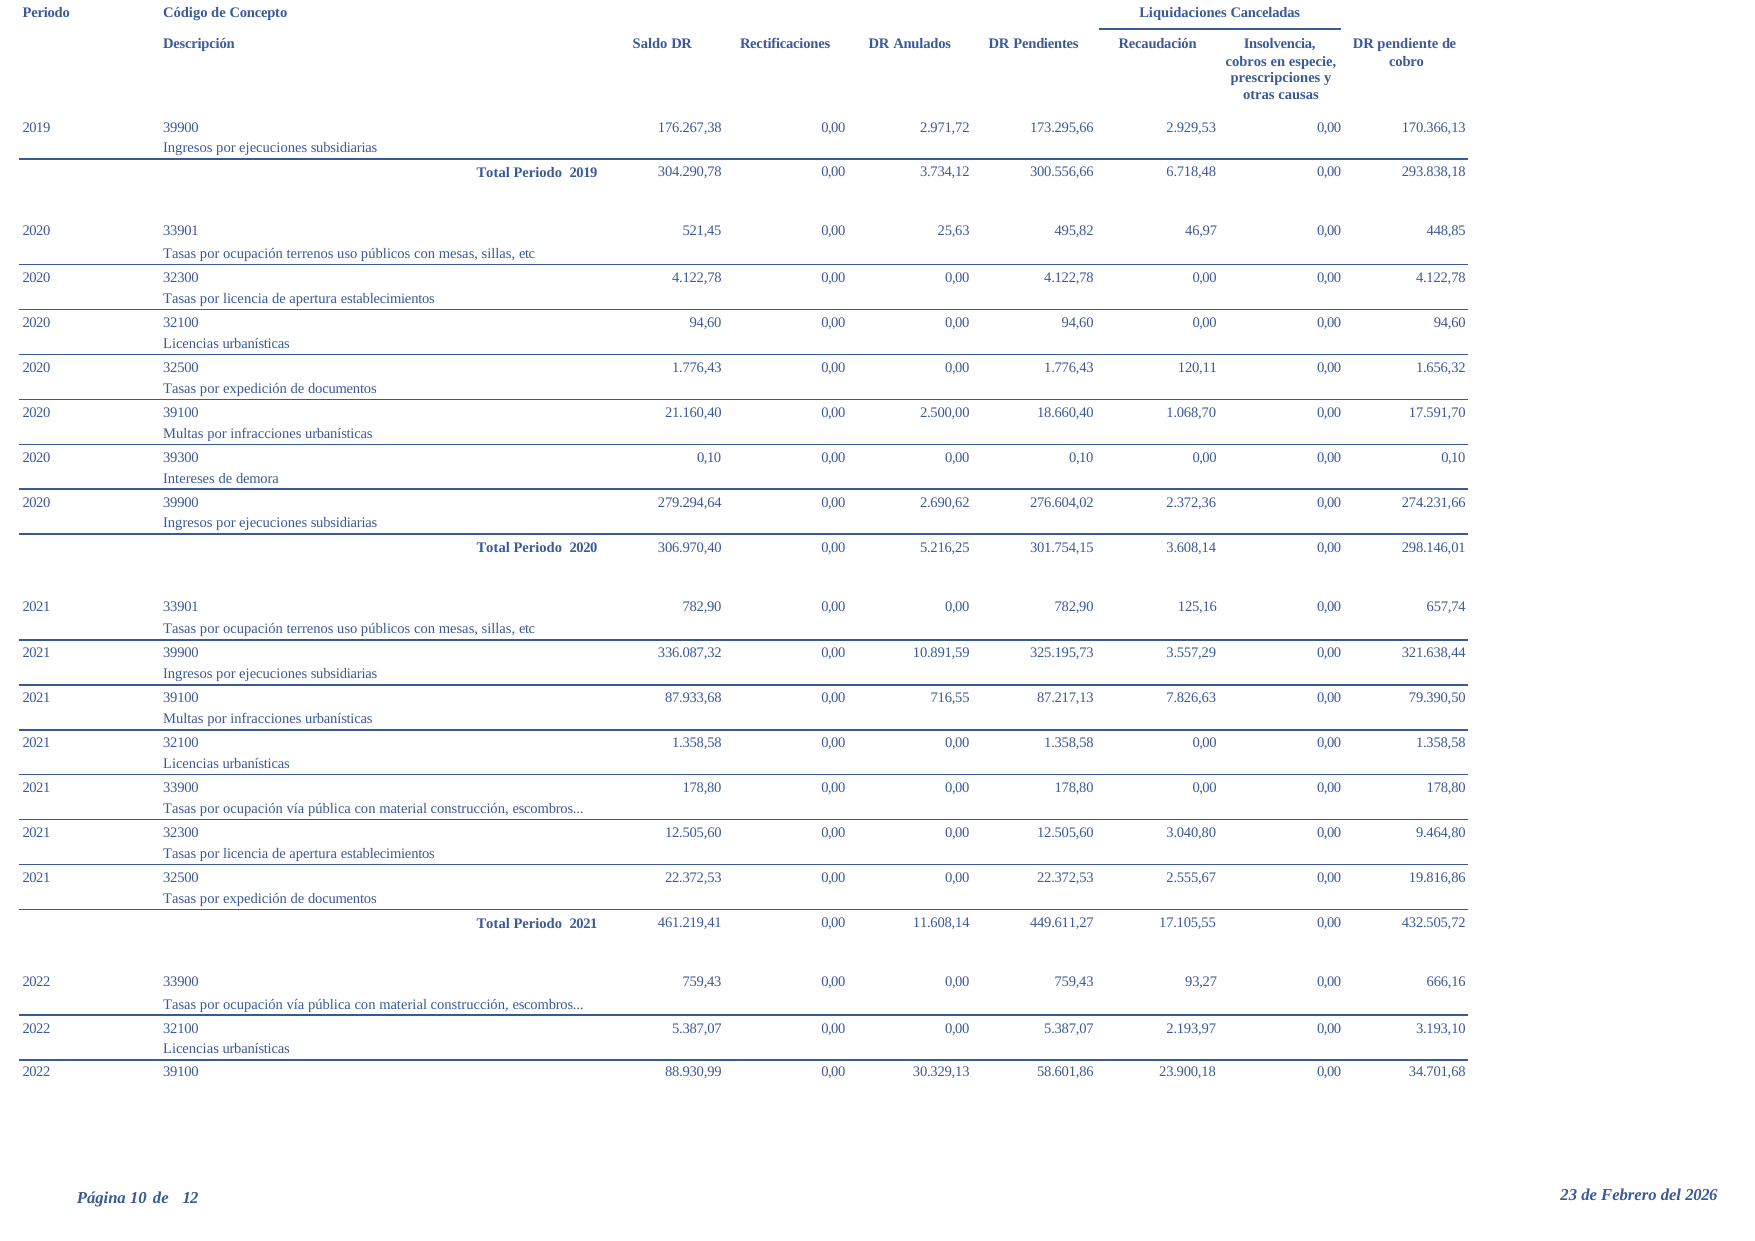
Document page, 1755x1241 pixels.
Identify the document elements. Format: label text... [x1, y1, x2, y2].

table_cell 23.900,18 [1099, 1061, 1308, 1079]
table_cell 279.294,64 [615, 490, 730, 512]
table_cell 5.387,07 [979, 1016, 1099, 1038]
table_cell 39300 [117, 445, 615, 467]
table_cell [857, 467, 979, 488]
table_cell 304.290,78 [615, 160, 730, 201]
table_cell [19, 843, 117, 864]
table_cell 0,00 [1309, 910, 1341, 952]
table_header [1309, 0, 1341, 28]
table_cell 0,10 [1341, 445, 1468, 467]
table_cell 6.718,48 [1099, 160, 1308, 201]
table_cell [1309, 618, 1341, 639]
table_cell 2.555,67 [1099, 865, 1308, 887]
table_header [1341, 0, 1468, 28]
table_cell 2021 [19, 686, 117, 707]
table_cell [857, 663, 979, 684]
table_cell [615, 512, 730, 533]
table_cell 94,60 [615, 310, 730, 332]
table_cell [1309, 843, 1341, 864]
table_cell [1341, 843, 1468, 864]
table_cell 449.611,27 [979, 910, 1099, 952]
table_cell 94,60 [1341, 310, 1468, 332]
table_cell [1099, 708, 1308, 729]
table_cell [19, 422, 117, 443]
table_cell 0,00 [857, 576, 979, 617]
table_cell 2020 [19, 265, 117, 287]
table_cell [1341, 888, 1468, 909]
table_cell 325.195,73 [979, 641, 1099, 662]
table_cell [19, 52, 117, 113]
table_cell 3.040,80 [1099, 820, 1308, 842]
table_cell [615, 843, 730, 864]
table_cell 1.776,43 [979, 355, 1099, 377]
table_cell 0,00 [730, 952, 857, 993]
table_cell Total Periodo 2020 [117, 535, 615, 576]
table_cell 2.372,36 [1099, 490, 1308, 512]
table_cell [979, 512, 1099, 533]
table_cell [730, 753, 857, 774]
table_cell [19, 332, 117, 353]
table_cell [1099, 242, 1308, 263]
table_cell cobro [1341, 52, 1468, 113]
table_cell [615, 287, 730, 308]
table_cell [615, 753, 730, 774]
table_cell [1309, 798, 1341, 819]
table_cell [979, 287, 1099, 308]
table_cell 93,27 [1099, 952, 1308, 993]
table_cell [1341, 753, 1468, 774]
table_cell 0,00 [730, 731, 857, 752]
table_cell [857, 377, 979, 398]
table_cell 5.216,25 [857, 535, 979, 576]
table_cell Ingresos por ejecuciones subsidiarias [117, 663, 615, 684]
table_cell 173.295,66 [979, 113, 1099, 137]
table_cell [1099, 843, 1308, 864]
table_cell 759,43 [615, 952, 730, 993]
table_cell 0,00 [730, 910, 857, 952]
table_cell 17.591,70 [1341, 400, 1468, 422]
table_cell 782,90 [979, 576, 1099, 617]
table_cell [1099, 888, 1308, 909]
table_cell [730, 663, 857, 684]
table_cell [1099, 1038, 1308, 1059]
table_cell [1309, 1038, 1341, 1059]
table_cell 125,16 [1099, 576, 1308, 617]
table_header [857, 0, 979, 28]
table_cell 46,97 [1099, 201, 1308, 242]
table_cell 0,00 [1309, 113, 1341, 137]
table_cell Descripción [19, 28, 615, 52]
table_cell [857, 422, 979, 443]
table_cell Licencias urbanísticas [117, 1038, 615, 1059]
table_cell 461.219,41 [615, 910, 730, 952]
table_cell 12.505,60 [979, 820, 1099, 842]
table_cell Multas por infracciones urbanísticas [117, 422, 615, 443]
table_cell [1099, 618, 1308, 639]
table_cell 176.267,38 [615, 113, 730, 137]
table_cell [19, 535, 117, 576]
table_cell 0,00 [730, 535, 857, 576]
table_cell 0,00 [1099, 265, 1308, 287]
table_cell 32100 [117, 1016, 615, 1038]
table_cell 0,00 [1099, 731, 1308, 752]
table_cell [19, 708, 117, 729]
table_cell [1309, 888, 1341, 909]
table_cell [857, 1038, 979, 1059]
table_cell [1341, 708, 1468, 729]
table_cell 0,00 [1309, 641, 1341, 662]
table_cell 0,00 [730, 865, 857, 887]
table_cell 2.971,72 [857, 113, 979, 137]
table_cell 2020 [19, 400, 117, 422]
table_cell 657,74 [1341, 576, 1468, 617]
table_cell [857, 512, 979, 533]
table_cell 0,00 [730, 820, 857, 842]
table_cell [979, 843, 1099, 864]
table_cell 17.105,55 [1099, 910, 1308, 952]
table_cell 1.358,58 [615, 731, 730, 752]
table_cell 3.557,29 [1099, 641, 1308, 662]
table_cell 39900 [117, 641, 615, 662]
table_cell [19, 910, 117, 952]
table_cell 0,00 [730, 641, 857, 662]
table_cell 39100 [117, 1061, 615, 1079]
table_cell 0,00 [857, 355, 979, 377]
table_cell [730, 242, 857, 263]
table_cell 0,00 [1309, 355, 1341, 377]
table_cell Total Periodo 2021 [117, 910, 615, 952]
table_cell 2.193,97 [1099, 1016, 1308, 1038]
table_cell 0,00 [857, 731, 979, 752]
table_cell 1.358,58 [1341, 731, 1468, 752]
table_cell 87.933,68 [615, 686, 730, 707]
table_cell 2.929,53 [1099, 113, 1308, 137]
table_cell [1099, 287, 1308, 308]
table_cell [857, 753, 979, 774]
table_cell 0,00 [1309, 952, 1341, 993]
table_cell 0,00 [1309, 865, 1341, 887]
table_cell 32100 [117, 310, 615, 332]
table_cell 0,00 [730, 355, 857, 377]
table_cell [857, 52, 979, 113]
table_cell [19, 242, 117, 263]
table_cell 88.930,99 [615, 1061, 730, 1079]
table_cell [979, 467, 1099, 488]
table_cell 0,00 [730, 576, 857, 617]
table_cell [979, 753, 1099, 774]
table_cell 1.358,58 [979, 731, 1099, 752]
table_cell [1099, 663, 1308, 684]
table_cell [979, 993, 1099, 1014]
table_cell 9.464,80 [1341, 820, 1468, 842]
table_cell [1309, 512, 1341, 533]
table_cell 39100 [117, 686, 615, 707]
table_cell 0,00 [857, 1016, 979, 1038]
table_cell 170.366,13 [1341, 113, 1468, 137]
table_cell [1099, 422, 1308, 443]
table_cell 0,00 [730, 490, 857, 512]
table_cell [1099, 332, 1308, 353]
table_cell [1309, 287, 1341, 308]
table_cell [979, 422, 1099, 443]
table_cell [1309, 138, 1341, 158]
table_cell [979, 798, 1099, 819]
table_cell 32100 [117, 731, 615, 752]
table_cell [1309, 753, 1341, 774]
table_cell 306.970,40 [615, 535, 730, 576]
table_cell 178,80 [1341, 775, 1468, 797]
table_header [979, 0, 1099, 28]
table_header Periodo [19, 0, 117, 28]
table_cell [19, 160, 117, 201]
table_cell 298.146,01 [1341, 535, 1468, 576]
table_cell [730, 512, 857, 533]
table_cell [19, 993, 117, 1014]
table_cell [730, 332, 857, 353]
table_cell 0,00 [857, 310, 979, 332]
table_cell [19, 798, 117, 819]
table_cell Ingresos por ejecuciones subsidiarias [117, 138, 615, 158]
table_cell [1309, 993, 1341, 1014]
table_cell [857, 993, 979, 1014]
table_cell 0,00 [1309, 686, 1341, 707]
table_cell 321.638,44 [1341, 641, 1468, 662]
table_cell 21.160,40 [615, 400, 730, 422]
table_cell [1341, 138, 1468, 158]
table_cell 0,00 [1099, 775, 1308, 797]
table_cell [857, 138, 979, 158]
table_cell [19, 467, 117, 488]
table_cell Insolvencia, [1221, 30, 1341, 52]
table_cell 0,10 [615, 445, 730, 467]
table_cell [730, 467, 857, 488]
table_cell [615, 467, 730, 488]
table_cell [979, 888, 1099, 909]
table_cell Licencias urbanísticas [117, 753, 615, 774]
table_cell [1309, 467, 1341, 488]
table_cell [979, 52, 1099, 113]
table_cell 2.500,00 [857, 400, 979, 422]
table_cell 301.754,15 [979, 535, 1099, 576]
table_cell [615, 708, 730, 729]
table_cell [979, 708, 1099, 729]
table_cell 12.505,60 [615, 820, 730, 842]
table_cell 0,00 [730, 1061, 857, 1079]
table_cell cobros en especie, prescripciones y otras causas [1099, 52, 1341, 113]
table_cell [1309, 242, 1341, 263]
table_cell [730, 377, 857, 398]
table_cell [857, 242, 979, 263]
table_cell 2021 [19, 775, 117, 797]
table_cell [1099, 138, 1308, 158]
table_cell [615, 993, 730, 1014]
table_cell [1309, 663, 1341, 684]
table_cell [1341, 798, 1468, 819]
table_cell Tasas por ocupación vía pública con material construcción, escombros... [117, 798, 615, 819]
table_cell [19, 1038, 117, 1059]
table_cell [1099, 377, 1308, 398]
table_cell [857, 708, 979, 729]
table_cell [19, 287, 117, 308]
table_cell 336.087,32 [615, 641, 730, 662]
table_cell 0,00 [730, 445, 857, 467]
table_cell 2022 [19, 952, 117, 993]
table_cell 7.826,63 [1099, 686, 1308, 707]
table_cell 30.329,13 [857, 1061, 979, 1079]
table_cell [19, 663, 117, 684]
table_cell [730, 52, 857, 113]
table_cell 178,80 [979, 775, 1099, 797]
table_header Código de Concepto [117, 0, 615, 28]
table_cell 79.390,50 [1341, 686, 1468, 707]
table_cell 0,00 [730, 160, 857, 201]
table_cell Tasas por ocupación terrenos uso públicos con mesas, sillas, etc [117, 242, 615, 263]
table_cell 22.372,53 [979, 865, 1099, 887]
table_cell 0,00 [730, 775, 857, 797]
table_cell 0,00 [1309, 265, 1341, 287]
table_header [615, 0, 730, 28]
table_cell Rectificaciones [730, 28, 857, 52]
table_cell 0,00 [1309, 400, 1341, 422]
table_cell 4.122,78 [1341, 265, 1468, 287]
table_cell [979, 1038, 1099, 1059]
table_cell [857, 332, 979, 353]
table_cell [615, 888, 730, 909]
table_cell Total Periodo 2019 [117, 160, 615, 201]
table_cell Tasas por licencia de apertura establecimientos [117, 843, 615, 864]
table_cell 120,11 [1099, 355, 1308, 377]
table_cell [615, 52, 730, 113]
table_cell [1341, 287, 1468, 308]
table_cell 0,00 [1309, 820, 1341, 842]
table_cell 0,00 [1309, 1061, 1341, 1079]
table_cell [1341, 422, 1468, 443]
table_cell [1341, 663, 1468, 684]
table_cell [117, 52, 615, 113]
table_cell 87.217,13 [979, 686, 1099, 707]
table_cell 0,00 [1309, 490, 1341, 512]
table_cell [979, 138, 1099, 158]
table_cell 0,00 [730, 113, 857, 137]
table_cell 0,00 [857, 775, 979, 797]
table_cell 0,00 [1099, 310, 1308, 332]
table_cell 4.122,78 [979, 265, 1099, 287]
table_cell [1099, 798, 1308, 819]
table_cell 2020 [19, 355, 117, 377]
table_cell [857, 287, 979, 308]
table_cell 10.891,59 [857, 641, 979, 662]
table_cell 18.660,40 [979, 400, 1099, 422]
table_cell [1309, 422, 1341, 443]
table_cell [857, 843, 979, 864]
table_cell 0,00 [730, 400, 857, 422]
table_cell 0,00 [730, 686, 857, 707]
table_cell 0,00 [1309, 201, 1341, 242]
table_cell 33900 [117, 775, 615, 797]
table_cell 759,43 [979, 952, 1099, 993]
table_cell Saldo DR [615, 28, 730, 52]
table_cell 2019 [19, 113, 117, 137]
table_cell 448,85 [1341, 201, 1468, 242]
table_cell [615, 332, 730, 353]
table_cell [979, 663, 1099, 684]
table_cell 0,00 [857, 865, 979, 887]
table_cell [1099, 753, 1308, 774]
table_cell 39900 [117, 113, 615, 137]
table_cell 293.838,18 [1341, 160, 1468, 201]
table_cell Tasas por ocupación vía pública con material construcción, escombros... [117, 993, 615, 1014]
table_cell 22.372,53 [615, 865, 730, 887]
table_cell [1099, 993, 1308, 1014]
table_cell [1341, 242, 1468, 263]
table_cell 0,00 [730, 1016, 857, 1038]
table_cell [730, 287, 857, 308]
table_cell 39900 [117, 490, 615, 512]
table_cell [19, 512, 117, 533]
table_cell 0,00 [1309, 160, 1341, 201]
table_cell Tasas por expedición de documentos [117, 888, 615, 909]
table_cell Tasas por expedición de documentos [117, 377, 615, 398]
table_cell [19, 888, 117, 909]
table_cell 2021 [19, 641, 117, 662]
table_cell [1309, 377, 1341, 398]
table_cell Licencias urbanísticas [117, 332, 615, 353]
table_cell Ingresos por ejecuciones subsidiarias [117, 512, 615, 533]
table_cell [730, 843, 857, 864]
table_cell Multas por infracciones urbanísticas [117, 708, 615, 729]
table_cell [730, 422, 857, 443]
table_cell 178,80 [615, 775, 730, 797]
table_cell [730, 1038, 857, 1059]
table_cell 1.776,43 [615, 355, 730, 377]
table_cell 3.734,12 [857, 160, 979, 201]
table_cell [615, 377, 730, 398]
table_cell 32300 [117, 265, 615, 287]
table_cell 432.505,72 [1341, 910, 1468, 952]
table_cell [615, 618, 730, 639]
table_cell 0,00 [730, 310, 857, 332]
table_cell 2020 [19, 490, 117, 512]
table_cell [730, 798, 857, 819]
table_cell Intereses de demora [117, 467, 615, 488]
table_cell [730, 138, 857, 158]
table_cell [979, 332, 1099, 353]
table_cell [979, 377, 1099, 398]
table_cell 58.601,86 [979, 1061, 1099, 1079]
table_cell 2021 [19, 731, 117, 752]
table_cell [1099, 512, 1308, 533]
table_header [730, 0, 857, 28]
table_cell [857, 888, 979, 909]
table_cell [615, 798, 730, 819]
table_cell 0,00 [857, 952, 979, 993]
table_cell [979, 618, 1099, 639]
table_cell [1341, 1038, 1468, 1059]
table_cell [615, 1038, 730, 1059]
table_cell 34.701,68 [1341, 1061, 1468, 1079]
table_cell [615, 663, 730, 684]
table_cell 276.604,02 [979, 490, 1099, 512]
table_cell 5.387,07 [615, 1016, 730, 1038]
table_cell 0,00 [1309, 731, 1341, 752]
table_cell 3.608,14 [1099, 535, 1308, 576]
table_cell 2020 [19, 201, 117, 242]
table_cell [19, 618, 117, 639]
table_cell 0,00 [1309, 1016, 1341, 1038]
table_cell [1341, 467, 1468, 488]
table_cell [1309, 708, 1341, 729]
table_cell 11.608,14 [857, 910, 979, 952]
table_cell [857, 798, 979, 819]
table_cell DR pendiente de [1341, 28, 1468, 52]
table_cell 33900 [117, 952, 615, 993]
table_cell 32500 [117, 865, 615, 887]
table_cell 1.068,70 [1099, 400, 1308, 422]
table_cell 2022 [19, 1016, 117, 1038]
table_cell 300.556,66 [979, 160, 1099, 201]
table_cell [19, 138, 117, 158]
table_cell 521,45 [615, 201, 730, 242]
table_cell 2020 [19, 310, 117, 332]
table_cell 2020 [19, 445, 117, 467]
table_header Liquidaciones Canceladas [1099, 0, 1308, 28]
table_cell 274.231,66 [1341, 490, 1468, 512]
table_cell 2021 [19, 576, 117, 617]
table_cell 0,00 [1309, 535, 1341, 576]
table_cell [1341, 512, 1468, 533]
table_cell 2021 [19, 865, 117, 887]
table_cell [1341, 993, 1468, 1014]
table_cell [19, 753, 117, 774]
table_cell 0,00 [730, 201, 857, 242]
table_cell 2.690,62 [857, 490, 979, 512]
table_cell 4.122,78 [615, 265, 730, 287]
table_cell [1341, 618, 1468, 639]
table_cell [1341, 377, 1468, 398]
table_cell 0,10 [979, 445, 1099, 467]
table_cell 495,82 [979, 201, 1099, 242]
table_cell [1341, 332, 1468, 353]
table_cell 3.193,10 [1341, 1016, 1468, 1038]
table_cell 0,00 [730, 265, 857, 287]
table_cell [615, 242, 730, 263]
table_cell [730, 618, 857, 639]
table_cell 716,55 [857, 686, 979, 707]
table_cell 0,00 [1309, 576, 1341, 617]
table_cell 0,00 [1099, 445, 1308, 467]
table_cell 33901 [117, 576, 615, 617]
table_cell [19, 377, 117, 398]
table_cell 32500 [117, 355, 615, 377]
table_cell DR Anulados [857, 28, 979, 52]
table_cell [615, 138, 730, 158]
table_cell Recaudación [1099, 30, 1221, 52]
table_cell [857, 618, 979, 639]
table_cell 0,00 [1309, 310, 1341, 332]
table_cell 0,00 [1309, 445, 1341, 467]
table_cell 94,60 [979, 310, 1099, 332]
table_cell 33901 [117, 201, 615, 242]
table_cell [730, 888, 857, 909]
table_cell 2022 [19, 1061, 117, 1079]
table_cell [1099, 467, 1308, 488]
table_cell 0,00 [857, 265, 979, 287]
table_cell [730, 993, 857, 1014]
table_cell [1309, 332, 1341, 353]
table_cell Tasas por licencia de apertura establecimientos [117, 287, 615, 308]
table_cell 25,63 [857, 201, 979, 242]
table_cell 2021 [19, 820, 117, 842]
table_cell 666,16 [1341, 952, 1468, 993]
table_cell 39100 [117, 400, 615, 422]
table_cell 0,00 [857, 445, 979, 467]
table_cell 0,00 [857, 820, 979, 842]
table_cell [730, 708, 857, 729]
table_cell 0,00 [1309, 775, 1341, 797]
table_cell [615, 422, 730, 443]
table_cell 1.656,32 [1341, 355, 1468, 377]
table_cell [979, 242, 1099, 263]
table_cell 782,90 [615, 576, 730, 617]
table_cell Tasas por ocupación terrenos uso públicos con mesas, sillas, etc [117, 618, 615, 639]
table_cell 32300 [117, 820, 615, 842]
table_cell 19.816,86 [1341, 865, 1468, 887]
table_cell DR Pendientes [979, 28, 1099, 52]
